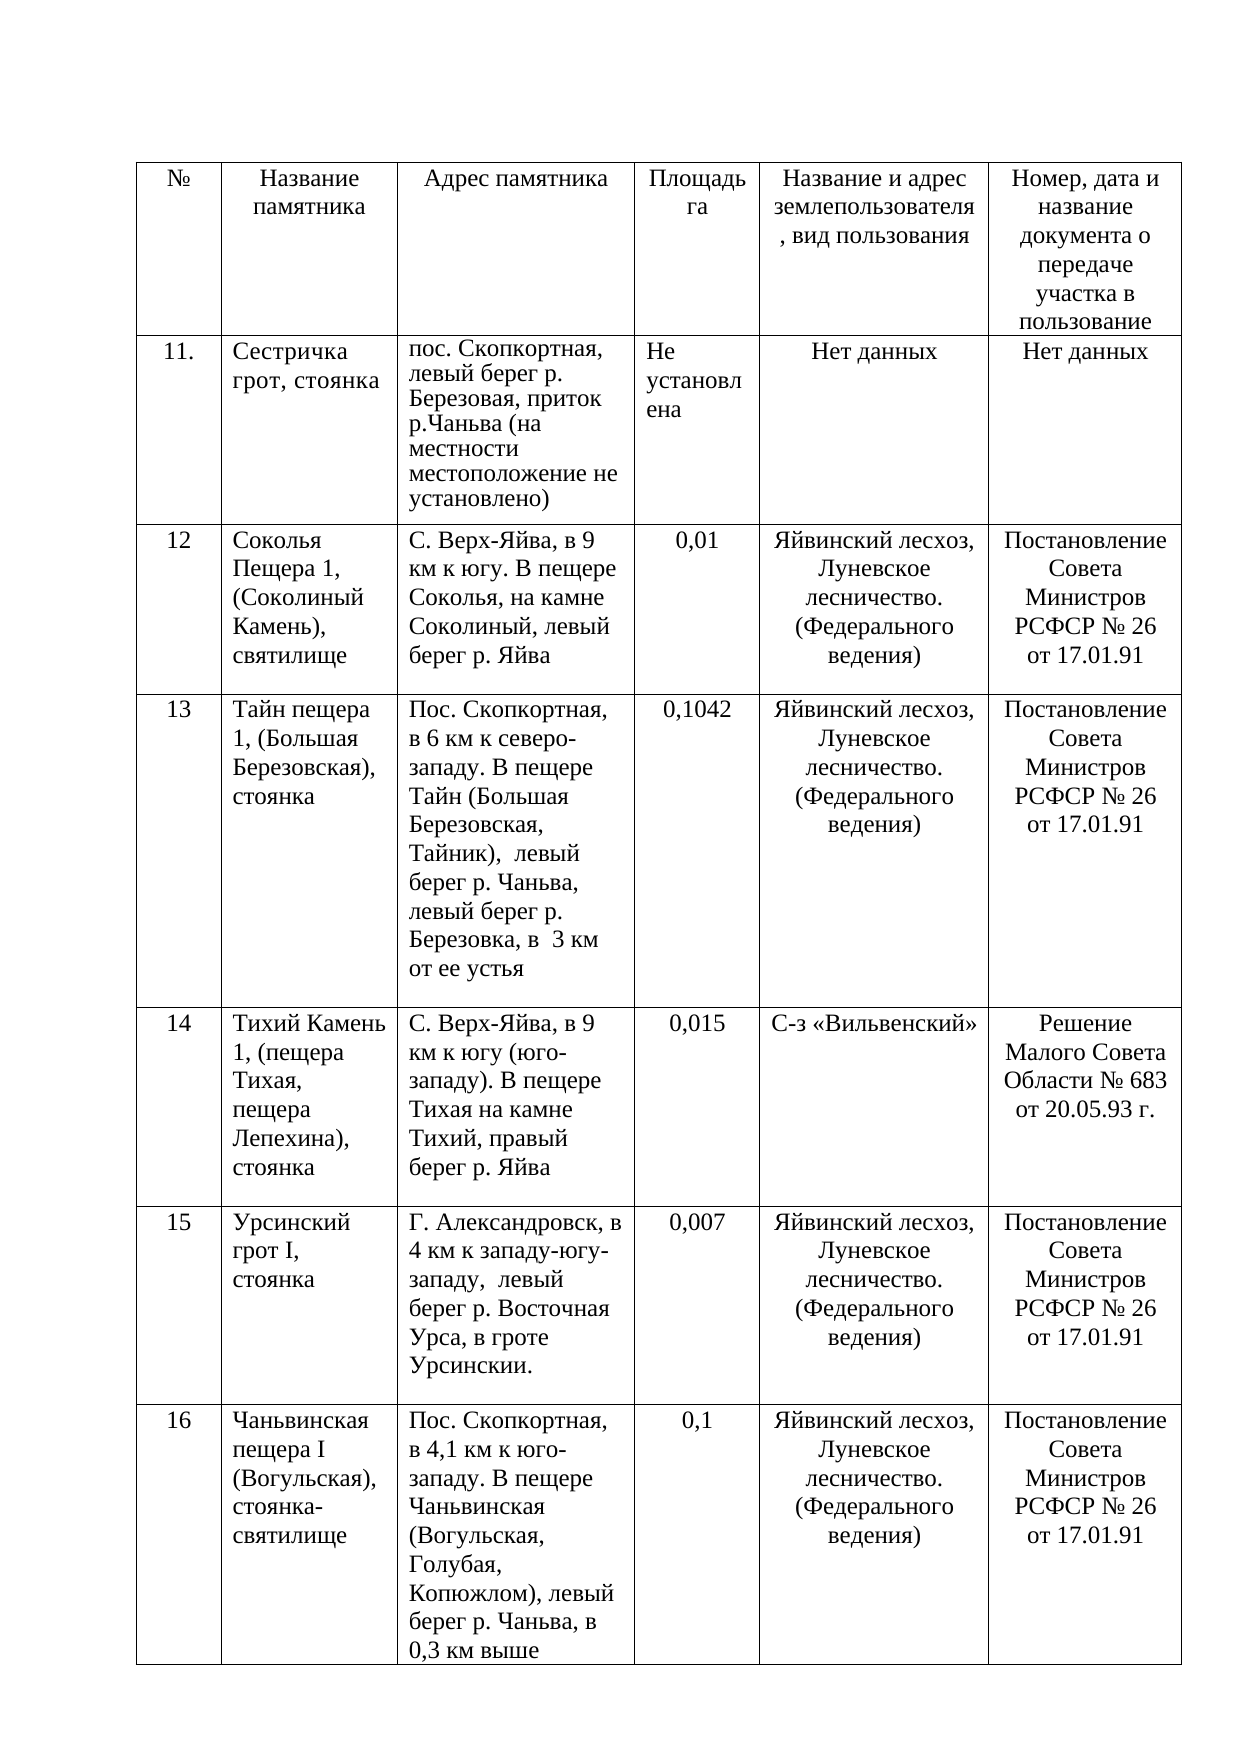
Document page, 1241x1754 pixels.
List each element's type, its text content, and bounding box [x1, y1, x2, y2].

table_cell Нет данных [760, 336, 988, 524]
table_cell С. Верх-Яйва, в 9 км к югу (юго-западу). В пещере Тихая на камне Тихий, правый берег р. Яйва [398, 1008, 634, 1206]
table_cell 14 [137, 1008, 221, 1206]
table_cell 0,01 [635, 525, 759, 693]
table_cell 0,1042 [635, 695, 759, 1007]
table_header Номер, дата и название документа о передаче участка в пользование [989, 163, 1181, 335]
table_cell Яйвинский лесхоз, Луневское лесничество. (Федерального ведения) [760, 695, 988, 1007]
table_cell Урсинский грот I, стоянка [222, 1207, 397, 1404]
table_cell Чаньвинская пещера I (Вогульская), стоянка-святилище [222, 1405, 397, 1664]
table_cell пос. Скопкортная, левый берег р. Березовая, приток р.Чаньва (на местности местоположение не установлено) [398, 336, 634, 524]
table_cell Яйвинский лесхоз, Луневское лесничество. (Федерального ведения) [760, 525, 988, 693]
table_cell Пос. Скопкортная, в 4,1 км к юго-западу. В пещере Чаньвинская (Вогульская, Голубая, Копюжлом), левый берег р. Чаньва, в 0,3 км выше [398, 1405, 634, 1664]
table_cell 12 [137, 525, 221, 693]
table_cell Яйвинский лесхоз, Луневское лесничество. (Федерального ведения) [760, 1405, 988, 1664]
table_cell 15 [137, 1207, 221, 1404]
table_cell 0,015 [635, 1008, 759, 1206]
table_cell 16 [137, 1405, 221, 1664]
table_cell Не установлена [635, 336, 759, 524]
table_cell 0,007 [635, 1207, 759, 1404]
table_header Название и адрес землепользователя, вид пользования [760, 163, 988, 335]
table_cell Нет данных [989, 336, 1181, 524]
table_cell Постановление Совета Министров РСФСР № 26 от 17.01.91 [989, 1405, 1181, 1664]
table_header № [137, 163, 221, 335]
table_cell Соколья Пещера 1, (Соколиный Камень), святилище [222, 525, 397, 693]
table_cell Постановление Совета Министров РСФСР № 26 от 17.01.91 [989, 695, 1181, 1007]
table_cell Тайн пещера 1, (Большая Березовская), стоянка [222, 695, 397, 1007]
table_cell Г. Александровск, в 4 км к западу-югу-западу, левый берег р. Восточная Урса, в гроте Урсинскии. [398, 1207, 634, 1404]
table_header Название памятника [222, 163, 397, 335]
table_cell Пос. Скопкортная, в 6 км к северо-западу. В пещере Тайн (Большая Березовская, Тайник), левый берег р. Чаньва, левый берег р. Березовка, в 3 км от ее устья [398, 695, 634, 1007]
table_header Адрес памятника [398, 163, 634, 335]
table_cell 0,1 [635, 1405, 759, 1664]
table_cell Постановление Совета Министров РСФСР № 26 от 17.01.91 [989, 1207, 1181, 1404]
table_cell Постановление Совета Министров РСФСР № 26 от 17.01.91 [989, 525, 1181, 693]
table_cell С-з «Вильвенский» [760, 1008, 988, 1206]
table_cell Сестричка грот, стоянка [222, 336, 397, 524]
table_cell 11. [137, 336, 221, 524]
table_cell 13 [137, 695, 221, 1007]
table_cell Решение Малого Совета Области № 683 от 20.05.93 г. [989, 1008, 1181, 1206]
table_header Площадь га [635, 163, 759, 335]
table_cell С. Верх-Яйва, в 9 км к югу. В пещере Соколья, на камне Соколиный, левый берег р. Яйва [398, 525, 634, 693]
table_cell Яйвинский лесхоз, Луневское лесничество. (Федерального ведения) [760, 1207, 988, 1404]
table_cell Тихий Камень 1, (пещера Тихая, пещера Лепехина), стоянка [222, 1008, 397, 1206]
